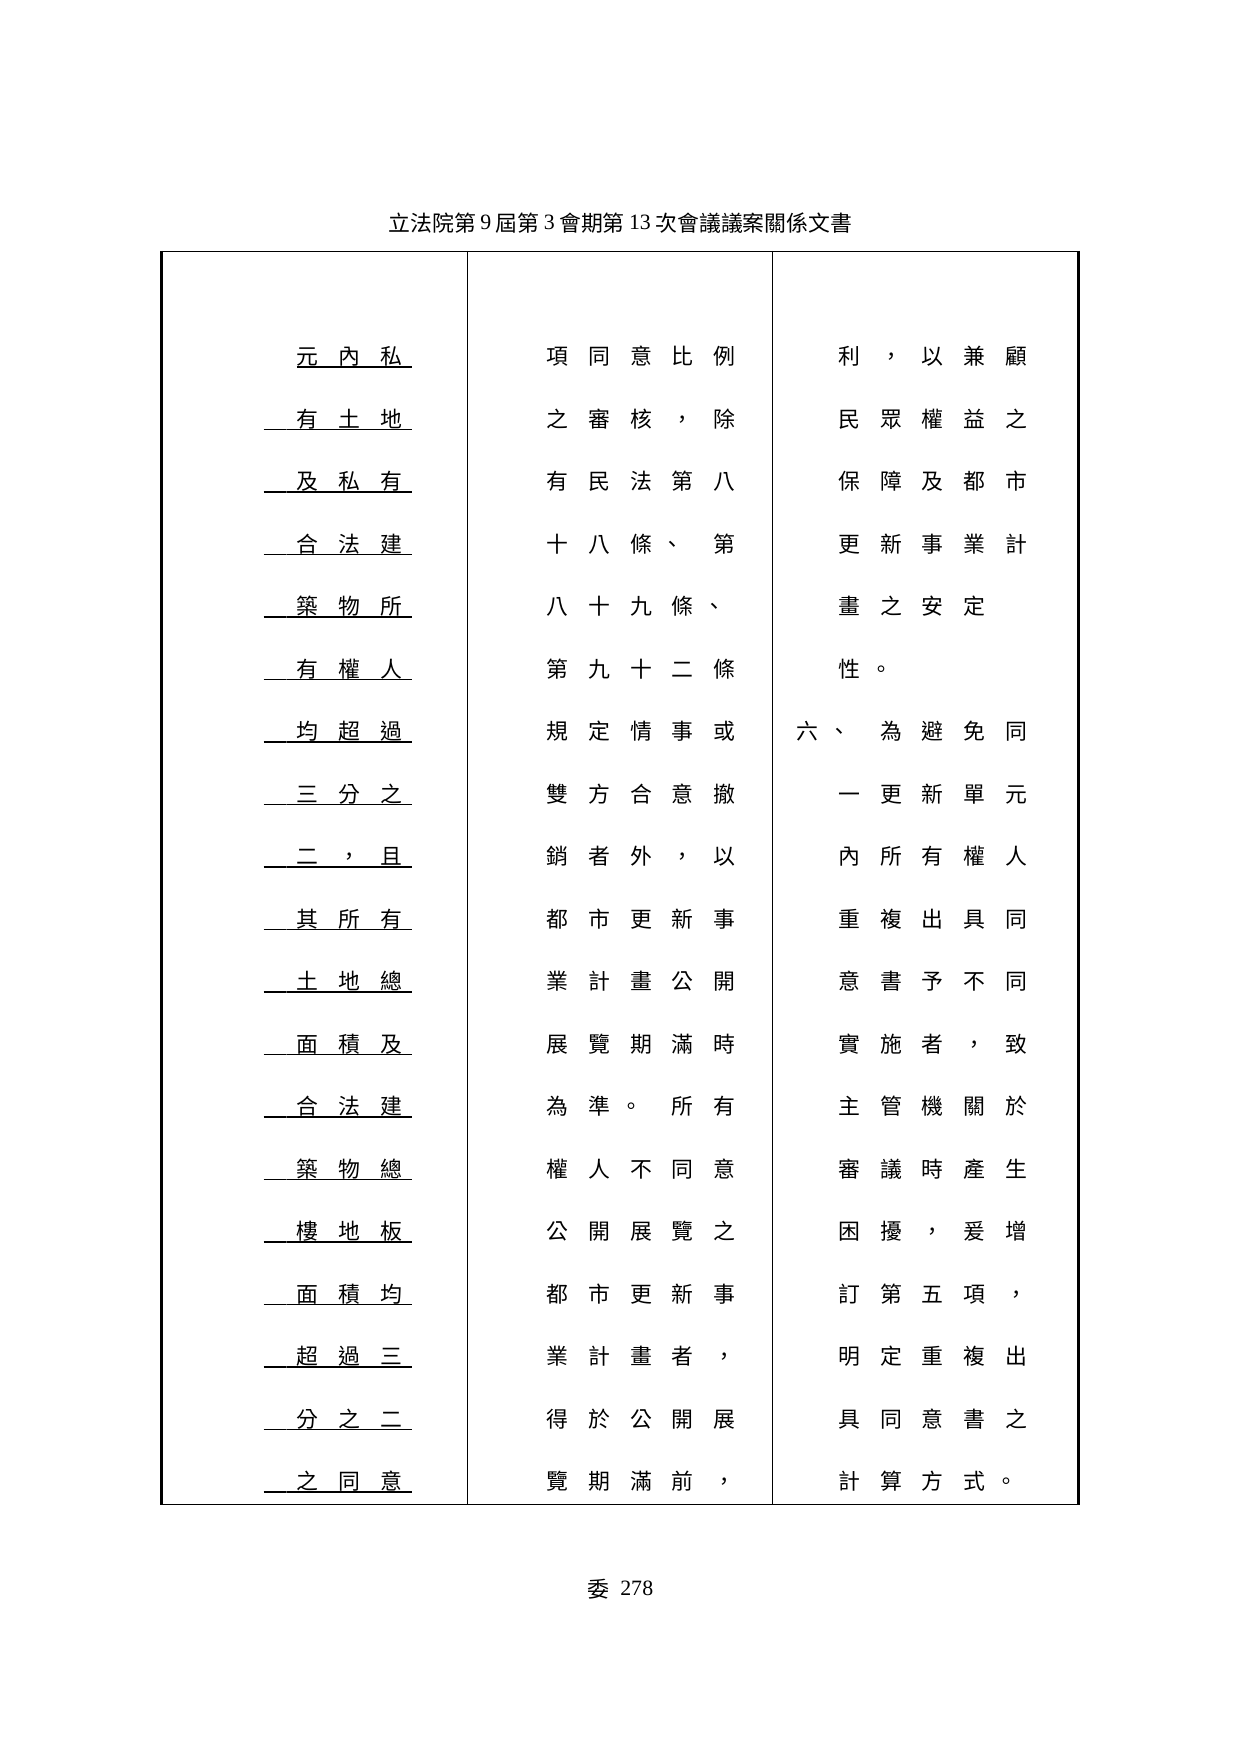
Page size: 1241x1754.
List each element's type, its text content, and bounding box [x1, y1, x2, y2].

table_cell 項同意比例之審核，除有民法第八十八條、第八十九條、第九十二條規定情事或雙方合意撤銷者外，以都市更新事業計畫公開展覽期滿時為準。所有權人不同意公開展覽之都市更新事業計畫者，得於公開展覽期滿前， [468, 252, 772, 1504]
table_cell 元內私有土地及私有合法建築物所有權人均超過三分之二，且其所有土地總面積及合法建築物總樓地板面積均超過三分之二之同意 [163, 252, 467, 1504]
table_cell 利，以兼顧民眾權益之保障及都市更新事業計畫之安定性。 六、為避免同一更新單元內所有權人重複出具同意書予不同實施者，致主管機關於審議時產生困擾，爰增訂第五項，明定重複出具同意書之計算方式。 [773, 252, 1077, 1504]
